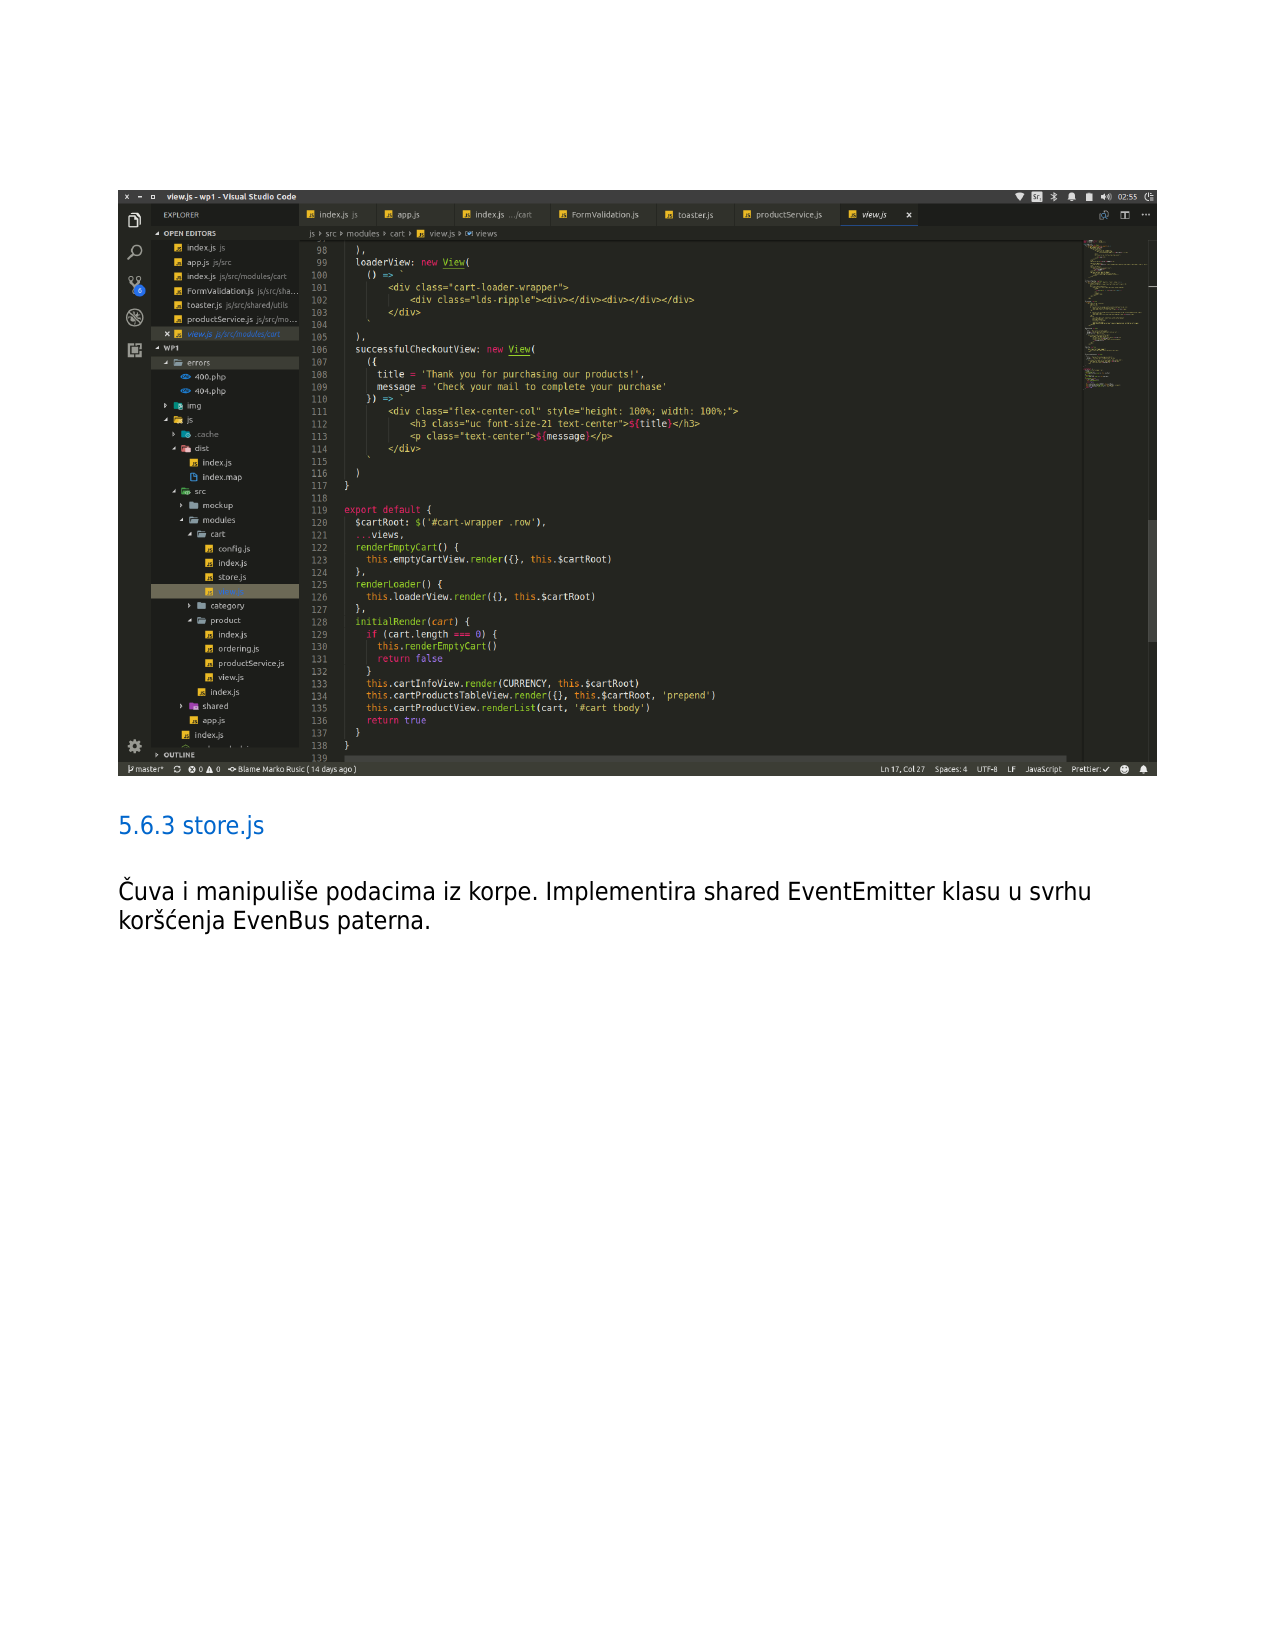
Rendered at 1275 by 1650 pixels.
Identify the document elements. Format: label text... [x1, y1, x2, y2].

text Čuva i manipuliše podacima iz korpe. Implementira shared EventEmitter klasu u svrhu koršćenja EvenBus paterna. [118, 877, 1157, 935]
text 5.6.3 store.js [118, 811, 1157, 841]
picture [118, 190, 1157, 776]
